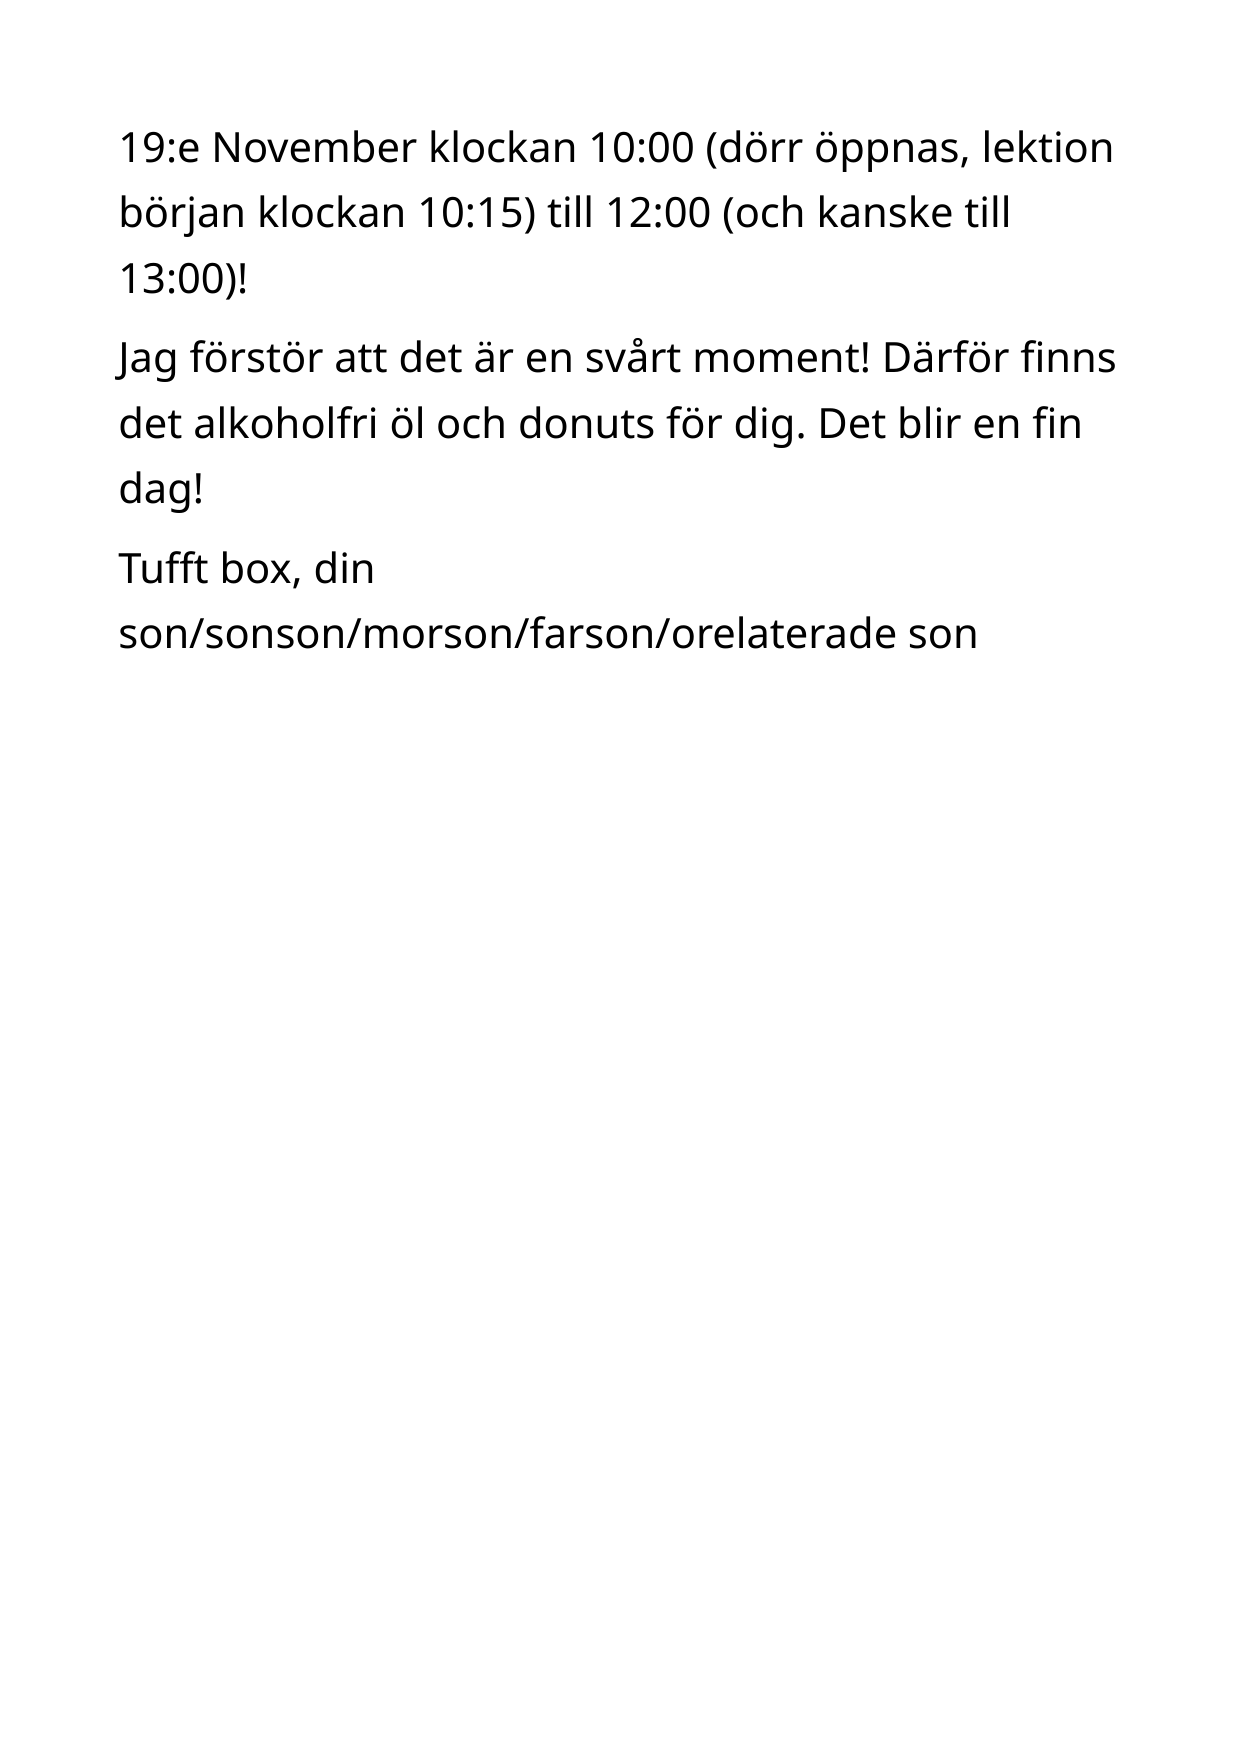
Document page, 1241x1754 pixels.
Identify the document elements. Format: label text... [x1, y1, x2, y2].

text Jag förstör att det är en svårt moment! Därför finns det alkoholfri öl och donuts för dig. Det blir en fin dag! [118, 328, 1122, 516]
text Tufft box, din son/sonson/morson/farson/orelaterade son [118, 538, 1122, 661]
text 19:e November klockan 10:00 (dörr öppnas, lektion början klockan 10:15) till 12:00 (och kanske till 13:00)! [118, 118, 1122, 305]
